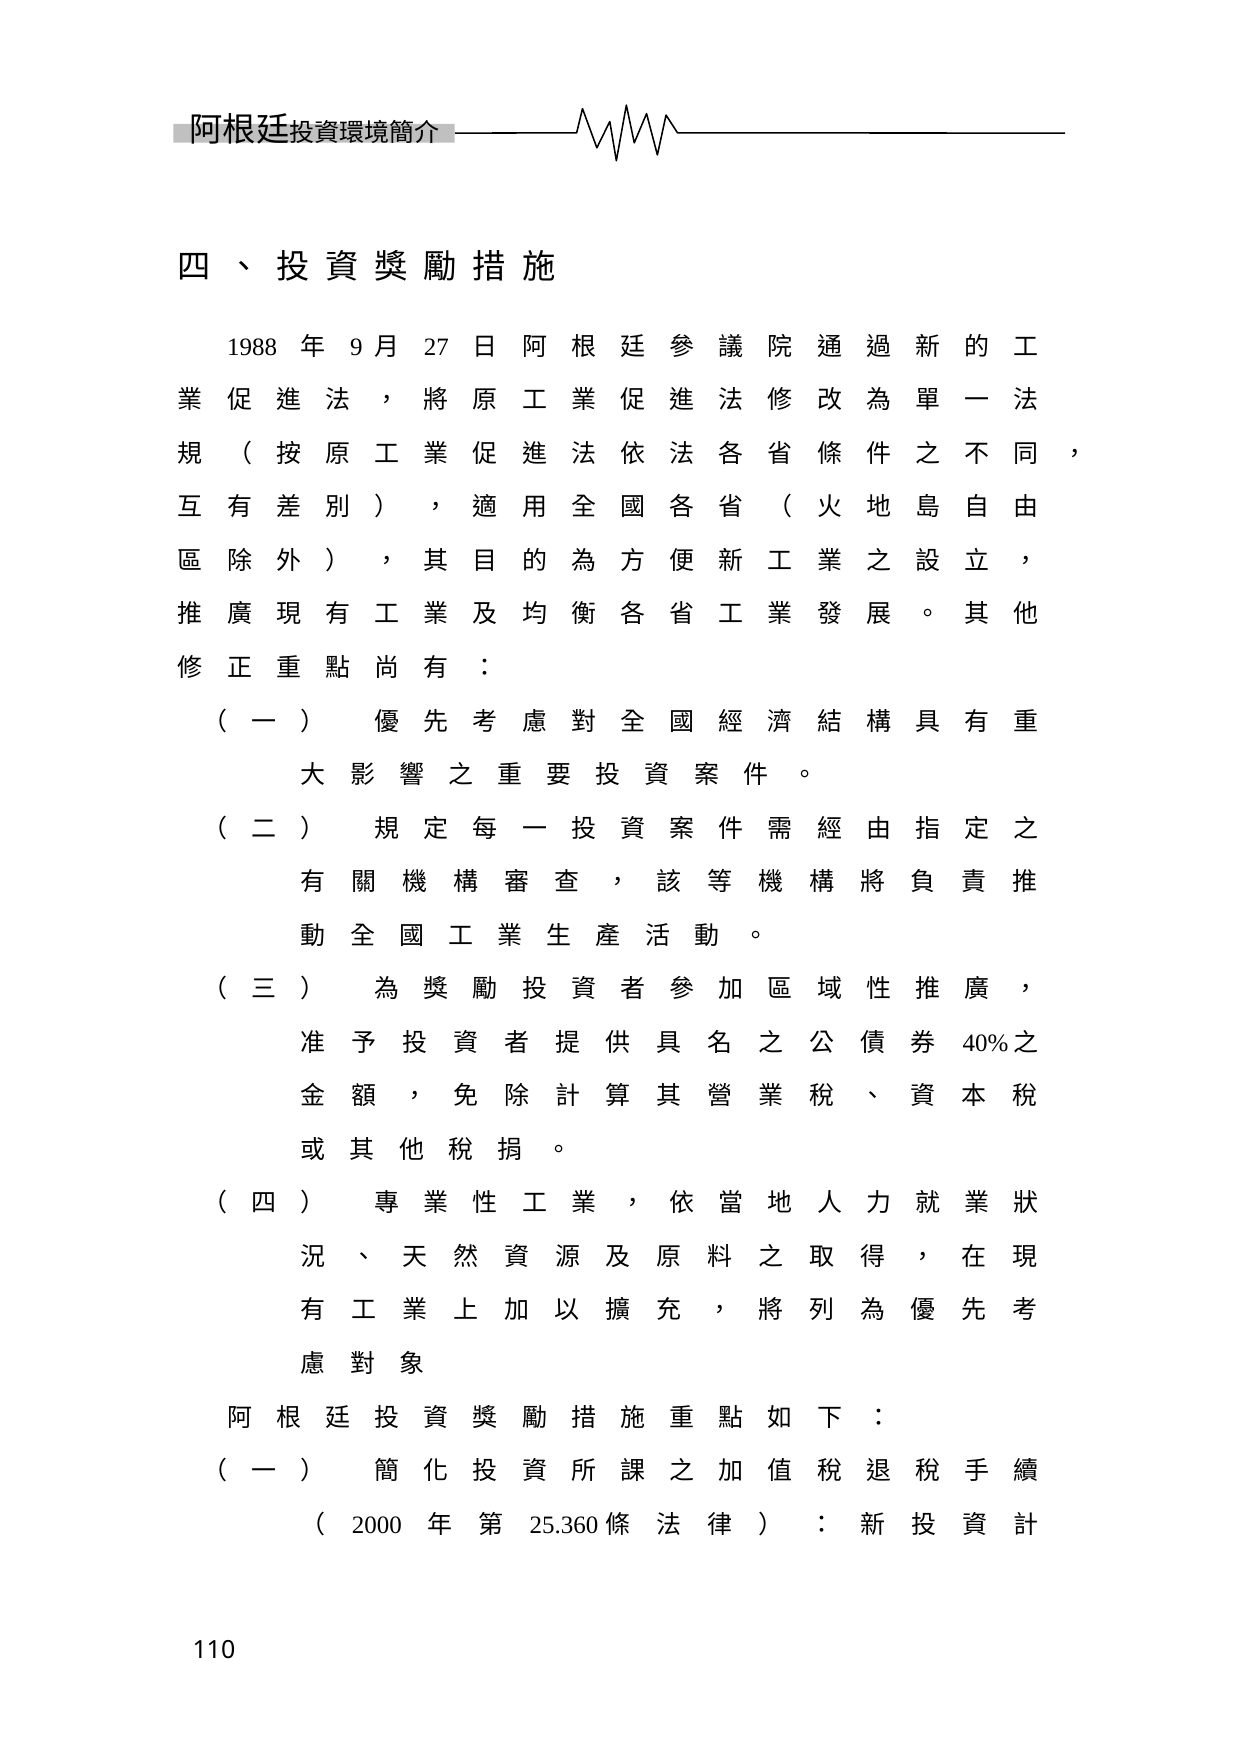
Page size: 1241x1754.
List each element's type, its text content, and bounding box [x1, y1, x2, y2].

text （二） 規定每一投資案件需經由指定之有關機構審查，該等機構將負責推動全國工業生產活動。 [202, 799, 1063, 960]
text 四、投資獎勵措施 [178, 237, 1063, 291]
text （一） 優先考慮對全國經濟結構具有重大影響之重要投資案件。 [202, 692, 1063, 799]
text （一） 簡化投資所課之加值稅退稅手續（2000年第25.360條法律）：新投資計 [202, 1442, 1063, 1549]
text （四） 專業性工業，依當地人力就業狀況、天然資源及原料之取得，在現有工業上加以擴充，將列為優先考慮對象 [202, 1174, 1063, 1388]
text （三） 為獎勵投資者參加區域性推廣，准予投資者提供具名之公債券40%之金額，免除計算其營業稅、資本稅或其他稅捐。 [202, 960, 1063, 1174]
text 阿根廷投資獎勵措施重點如下： [178, 1388, 1063, 1442]
text 1988年9月27日阿根廷參議院通過新的工業促進法，將原工業促進法修改為單一法規（按原工業促進法依法各省條件之不同，互有差別），適用全國各省（火地島自由區除外），其目的為方便新工業之設立，推廣現有工業及均衡各省工業發展。其他修正重點尚有： [178, 317, 1063, 692]
